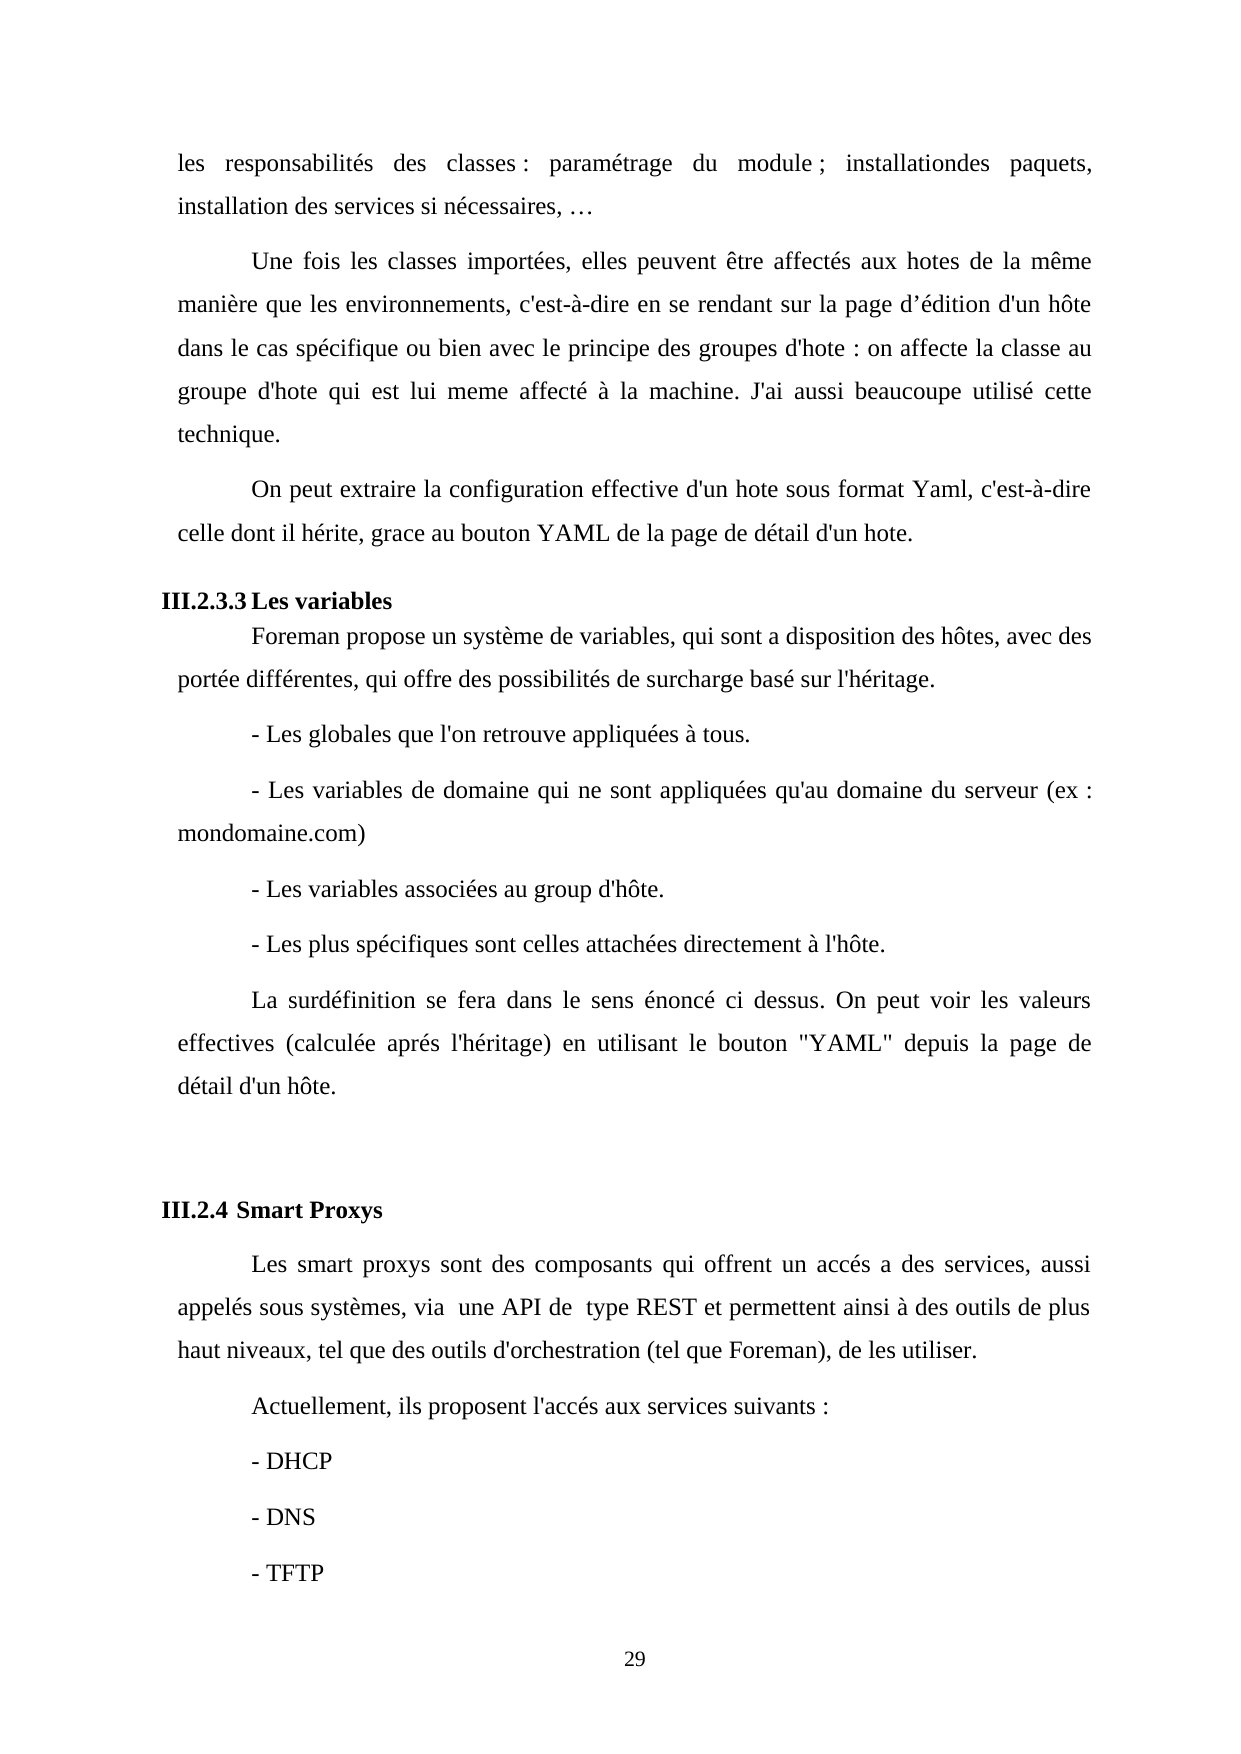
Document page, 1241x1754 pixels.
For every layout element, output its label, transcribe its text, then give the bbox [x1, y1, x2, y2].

text - Les variables de domaine qui ne sont appliquées qu'au domaine du serveur (ex : mondomaine.com) [177, 775, 1092, 847]
text - Les variables associées au group d'hôte. [177, 874, 1092, 903]
text - Les plus spécifiques sont celles attachées directement à l'hôte. [177, 929, 1092, 958]
text - TFTP [177, 1558, 1092, 1586]
text Une fois les classes importées, elles peuvent être affectés aux hotes de la même manière que les environnements, c'est-à-dire en se rendant sur la page d’édition d'un hôte dans le cas spécifique ou bien avec le principe des groupes d'hote : on affecte la classe au groupe d'hote qui est lui meme affecté à la machine. J'ai aussi beaucoupe utilisé cette technique. [177, 246, 1092, 448]
text Actuellement, ils proposent l'accés aux services suivants : [177, 1391, 1092, 1419]
text les responsabilités des classes : paramétrage du module ; installationdes paquets, installation des services si nécessaires, … [177, 148, 1092, 219]
text Foreman propose un système de variables, qui sont a disposition des hôtes, avec des portée différentes, qui offre des possibilités de surcharge basé sur l'héritage. [177, 621, 1092, 693]
text On peut extraire la configuration effective d'un hote sous format Yaml, c'est-à-dire celle dont il hérite, grace au bouton YAML de la page de détail d'un hote. [177, 474, 1092, 546]
text Les smart proxys sont des composants qui offrent un accés a des services, aussi appelés sous systèmes, via une API de type REST et permettent ainsi à des outils de plus haut niveaux, tel que des outils d'orchestration (tel que Foreman), de les utiliser. [177, 1249, 1092, 1364]
text - Les globales que l'on retrouve appliquées à tous. [177, 719, 1092, 748]
text - DHCP [177, 1446, 1092, 1475]
subtitle Les variables [161, 586, 1092, 614]
subtitle Smart Proxys [161, 1195, 1092, 1224]
text - DNS [177, 1502, 1092, 1531]
text La surdéfinition se fera dans le sens énoncé ci dessus. On peut voir les valeurs effectives (calculée aprés l'héritage) en utilisant le bouton "YAML" depuis la page de détail d'un hôte. [177, 985, 1092, 1100]
